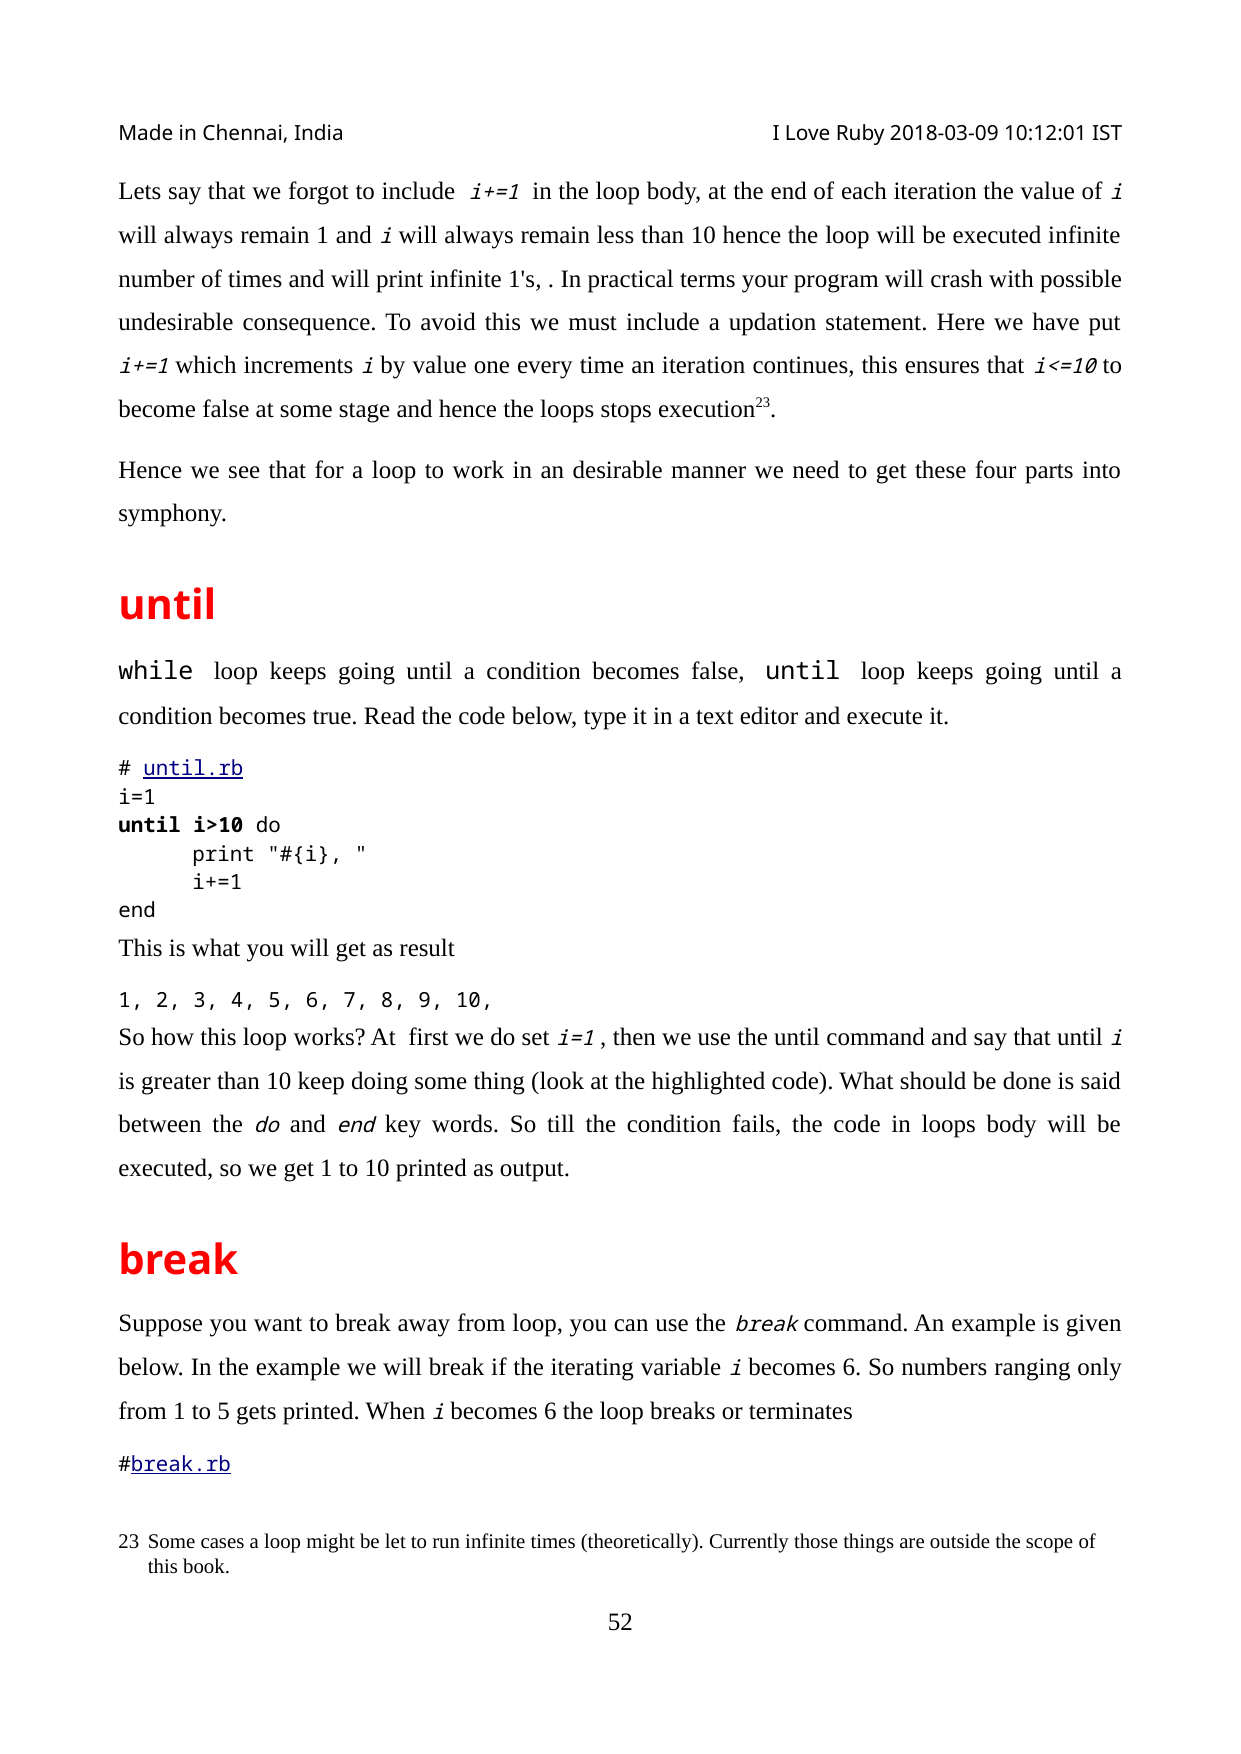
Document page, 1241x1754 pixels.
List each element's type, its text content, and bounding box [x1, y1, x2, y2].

text i+=1 [118, 867, 1122, 896]
subtitle break [118, 1230, 1122, 1287]
text So how this loop works? At first we do set i=1 , then we use the until command and say that until i is greater than 10 keep doing some thing (look at the highlighted code). What should be done is said between the do and end key words. So till the condition fails, the code in loops body will be executed, so we get 1 to 10 printed as output. [118, 1022, 1122, 1182]
text until i>10 do [118, 810, 1122, 839]
text This is what you will get as result [118, 933, 1122, 962]
text i=1 [118, 782, 1122, 810]
text # until.rb [118, 753, 1122, 782]
text while loop keeps going until a condition becomes false, until loop keeps going until a condition becomes true. Read the code below, type it in a text editor and execute it. [118, 653, 1122, 730]
text Lets say that we forgot to include i+=1 in the loop body, at the end of each iteration the value of i will always remain 1 and i will always remain less than 10 hence the loop will be executed infinite number of times and will print infinite 1's, . In practical terms your program will crash with possible undesirable consequence. To avoid this we must include a updation statement. Here we have put i+=1 which increments i by value one every time an iteration continues, this ensures that i<=10 to become false at some stage and hence the loops stops execution. [118, 176, 1122, 423]
subtitle until [118, 575, 1122, 632]
text #break.rb [118, 1449, 1122, 1477]
text Suppose you want to break away from loop, you can use the break command. An example is given below. In the example we will break if the iterating variable i becomes 6. So numbers ranging only from 1 to 5 gets printed. When i becomes 6 the loop breaks or terminates [118, 1308, 1122, 1425]
text end [118, 896, 1122, 924]
text 1, 2, 3, 4, 5, 6, 7, 8, 9, 10, [118, 985, 1122, 1013]
text Hence we see that for a loop to work in an desirable manner we need to get these four parts into symphony. [118, 455, 1122, 527]
text print "#{i}, " [118, 839, 1122, 867]
text Some cases a loop might be let to run infinite times (theoretically). Currently those things are outside the scope of this book. [118, 1529, 1122, 1578]
